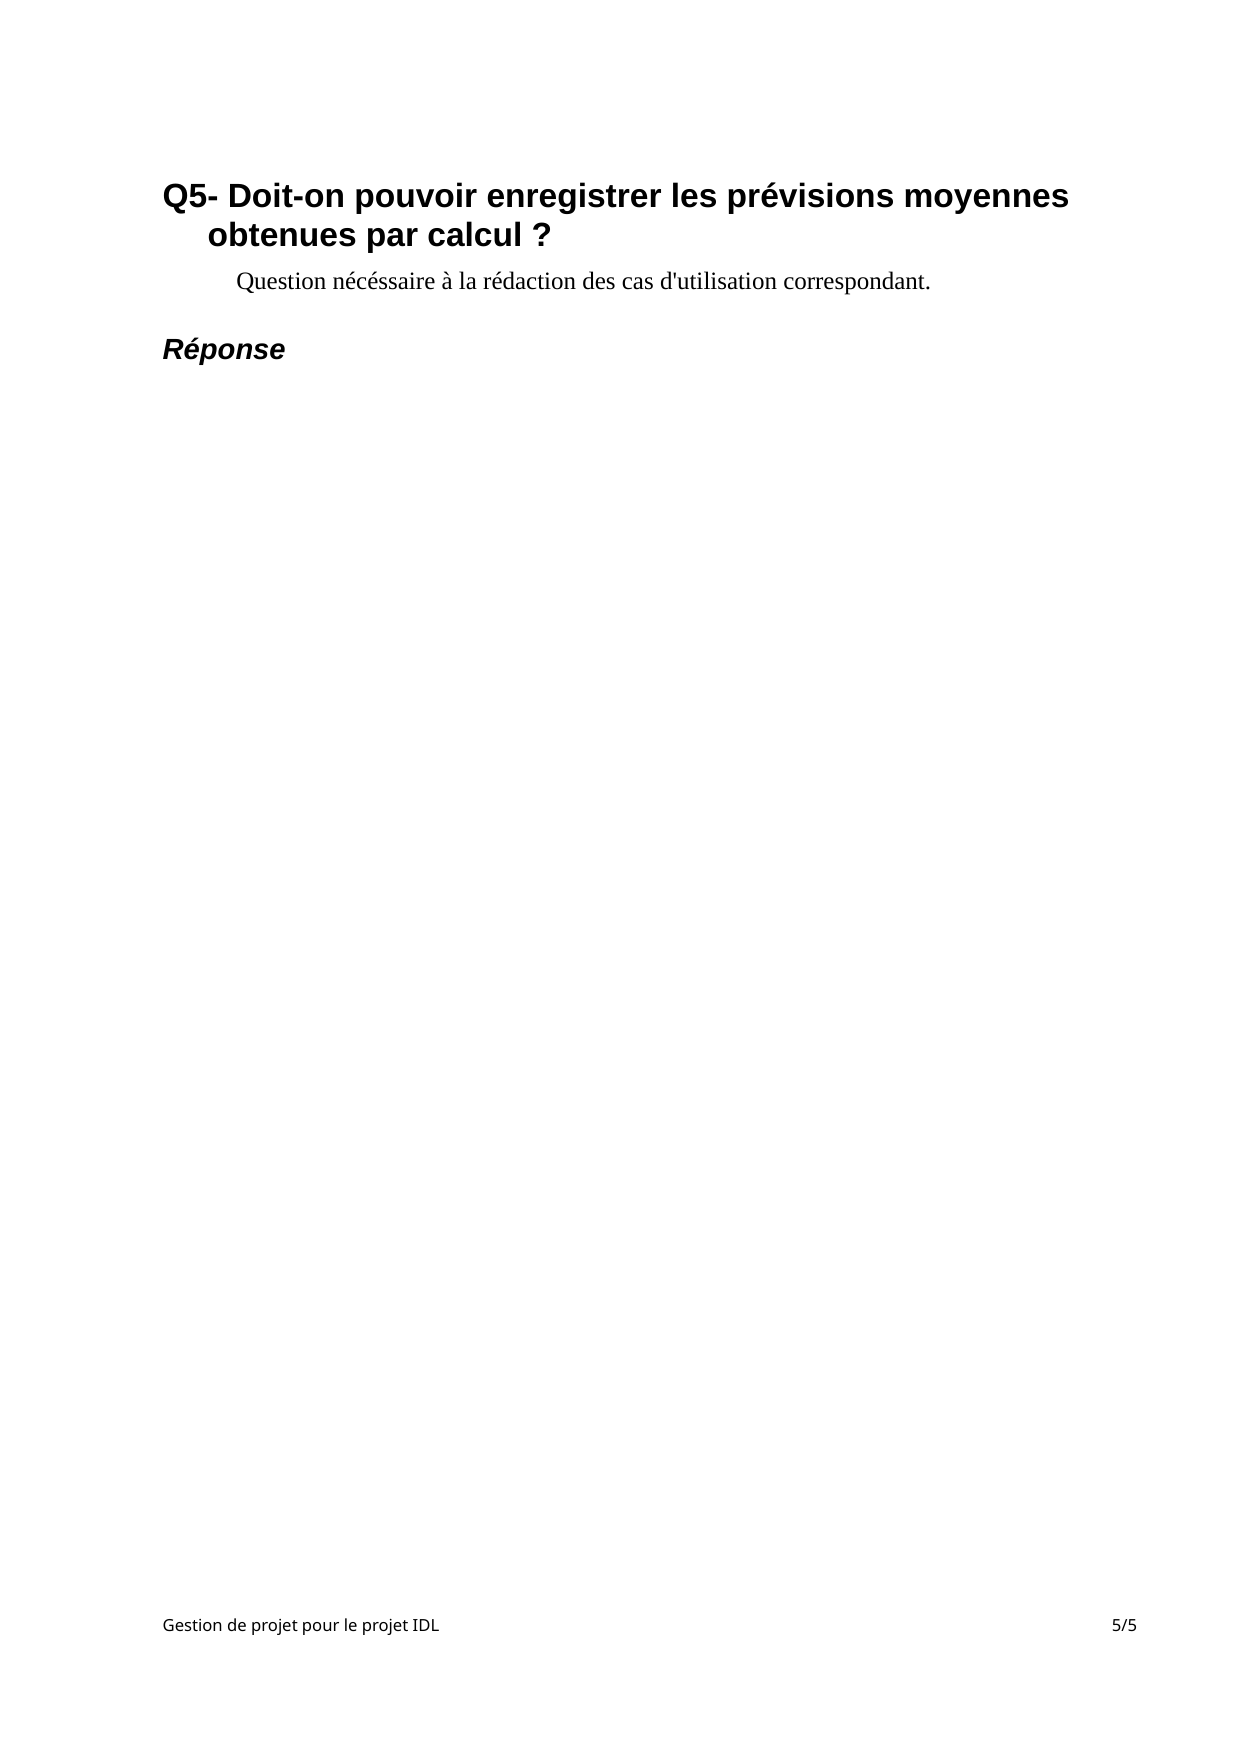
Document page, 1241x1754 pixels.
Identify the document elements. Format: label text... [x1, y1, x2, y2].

subtitle Q5- Doit-on pouvoir enregistrer les prévisions moyennes obtenues par calcul ? [162, 176, 1137, 254]
text Question nécéssaire à la rédaction des cas d'utilisation correspondant. [162, 266, 1137, 295]
subtitle Réponse [162, 332, 1137, 366]
